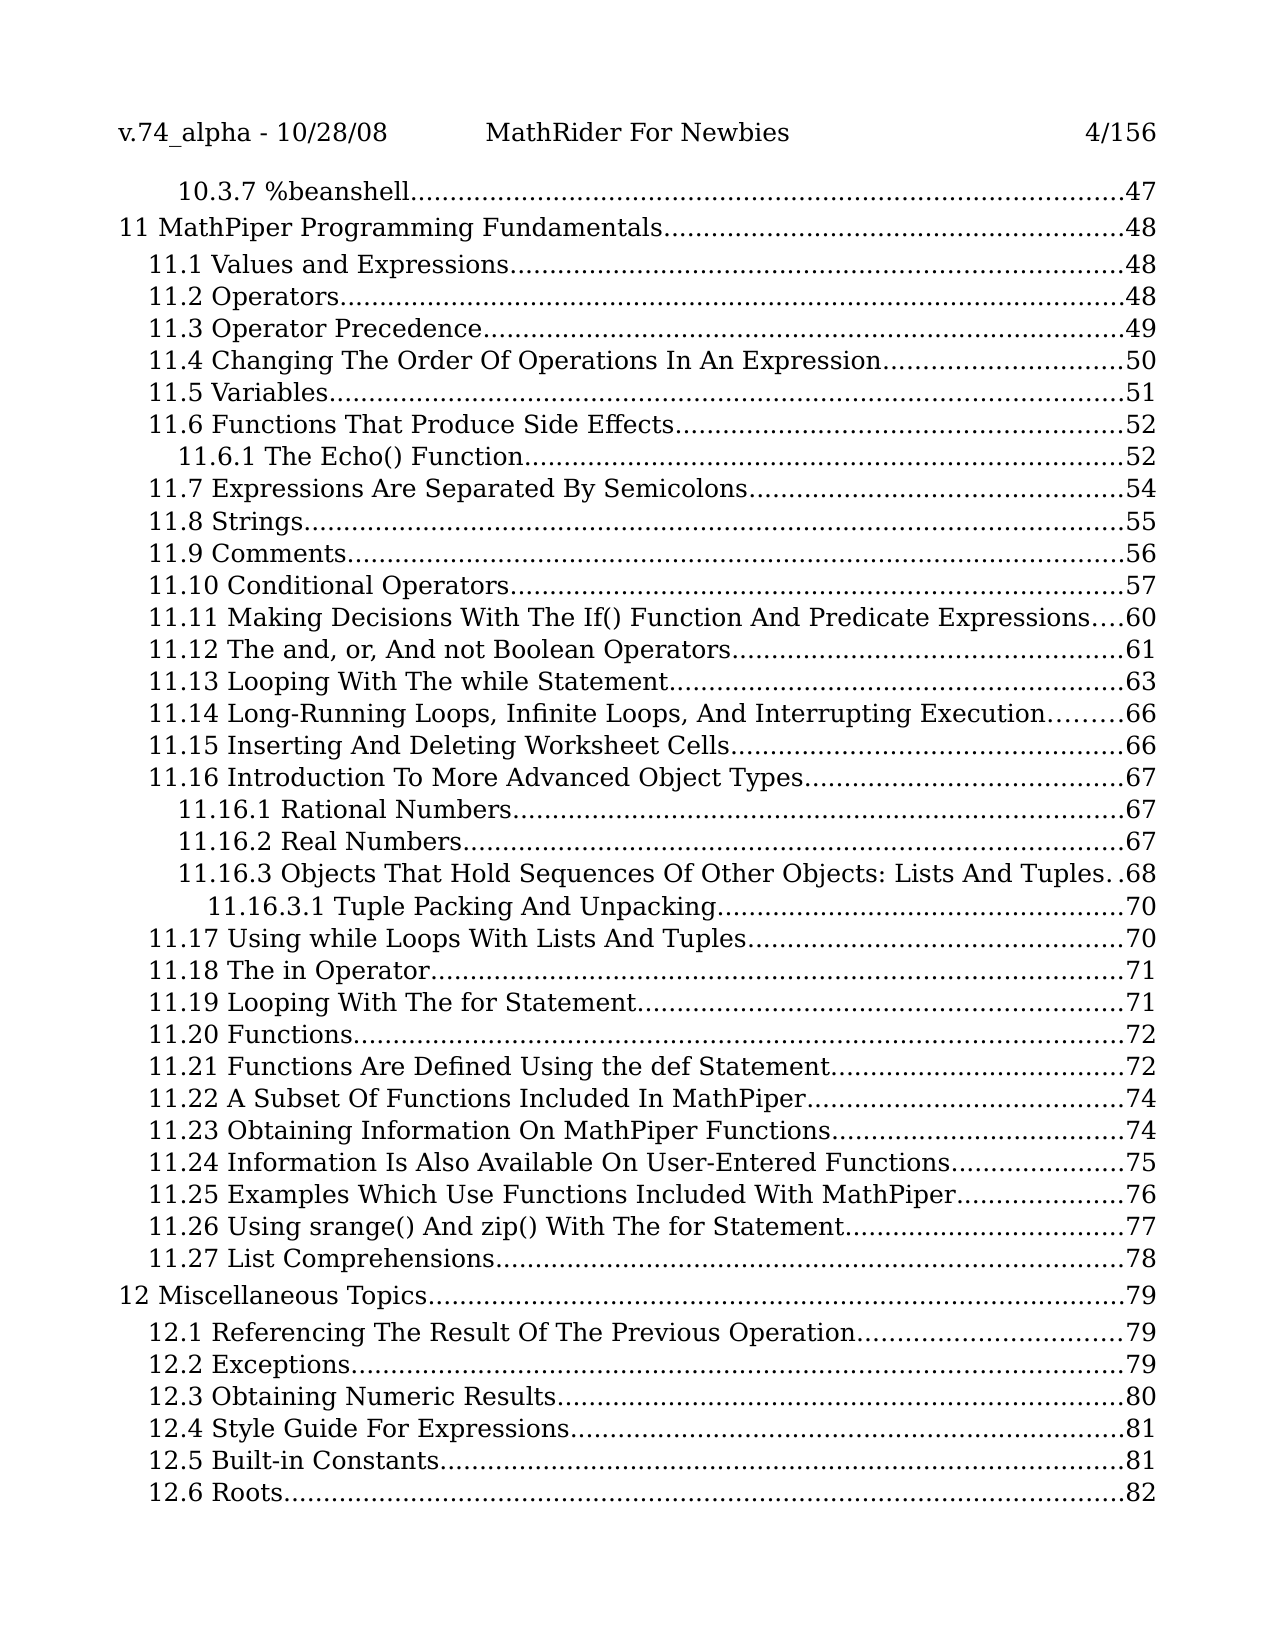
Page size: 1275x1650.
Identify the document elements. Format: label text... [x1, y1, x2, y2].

text 12.4 Style Guide For Expressions 81 [148, 1414, 1157, 1443]
text 11.20 Functions 72 [148, 1020, 1157, 1049]
text 11.16.2 Real Numbers 67 [177, 828, 1157, 857]
text 11.16.3.1 Tuple Packing And Unpacking 70 [207, 892, 1157, 921]
text 11.7 Expressions Are Separated By Semicolons 54 [148, 475, 1157, 504]
text 11.17 Using while Loops With Lists And Tuples 70 [148, 924, 1157, 953]
text 11.1 Values and Expressions 48 [148, 250, 1157, 279]
text 11.4 Changing The Order Of Operations In An Expression 50 [148, 346, 1157, 376]
text 11.6 Functions That Produce Side Effects 52 [148, 411, 1157, 440]
text 11.25 Examples Which Use Functions Included With MathPiper 76 [148, 1181, 1157, 1210]
text 11.3 Operator Precedence 49 [148, 314, 1157, 343]
text 11.27 List Comprehensions 78 [148, 1245, 1157, 1274]
text 11.9 Comments 56 [148, 539, 1157, 568]
text 11.16.3 Objects That Hold Sequences Of Other Objects: Lists And Tuples 68 [177, 860, 1157, 889]
text 11.2 Operators 48 [148, 282, 1157, 311]
text 11.16 Introduction To More Advanced Object Types 67 [148, 763, 1157, 793]
text 11.22 A Subset Of Functions Included In MathPiper 74 [148, 1084, 1157, 1113]
text 11.12 The and, or, And not Boolean Operators 61 [148, 635, 1157, 664]
text 12.1 Referencing The Result Of The Previous Operation 79 [148, 1318, 1157, 1347]
text 11.18 The in Operator 71 [148, 956, 1157, 985]
text 11.13 Looping With The while Statement 63 [148, 667, 1157, 696]
text 11.21 Functions Are Defined Using the def Statement 72 [148, 1052, 1157, 1081]
text 12.5 Built-in Constants 81 [148, 1446, 1157, 1476]
text 12 Miscellaneous Topics 79 [118, 1281, 1157, 1311]
text 11 MathPiper Programming Fundamentals 48 [118, 213, 1157, 243]
text 12.2 Exceptions 79 [148, 1350, 1157, 1379]
text 11.26 Using srange() And zip() With The for Statement 77 [148, 1213, 1157, 1242]
text 11.8 Strings 55 [148, 507, 1157, 536]
text 11.14 Long-Running Loops, Infinite Loops, And Interrupting Execution 66 [148, 699, 1157, 728]
text 11.24 Information Is Also Available On User-Entered Functions 75 [148, 1148, 1157, 1178]
text 12.3 Obtaining Numeric Results 80 [148, 1382, 1157, 1411]
text 11.11 Making Decisions With The If() Function And Predicate Expressions 60 [148, 603, 1157, 632]
text 11.15 Inserting And Deleting Worksheet Cells 66 [148, 731, 1157, 761]
text 11.10 Conditional Operators 57 [148, 571, 1157, 600]
text 11.19 Looping With The for Statement 71 [148, 988, 1157, 1017]
text 11.6.1 The Echo() Function 52 [177, 443, 1157, 472]
text 10.3.7 %beanshell 47 [177, 177, 1157, 206]
text 12.6 Roots 82 [148, 1478, 1157, 1508]
text 11.5 Variables 51 [148, 378, 1157, 408]
text 11.16.1 Rational Numbers 67 [177, 796, 1157, 825]
text 11.23 Obtaining Information On MathPiper Functions 74 [148, 1116, 1157, 1146]
